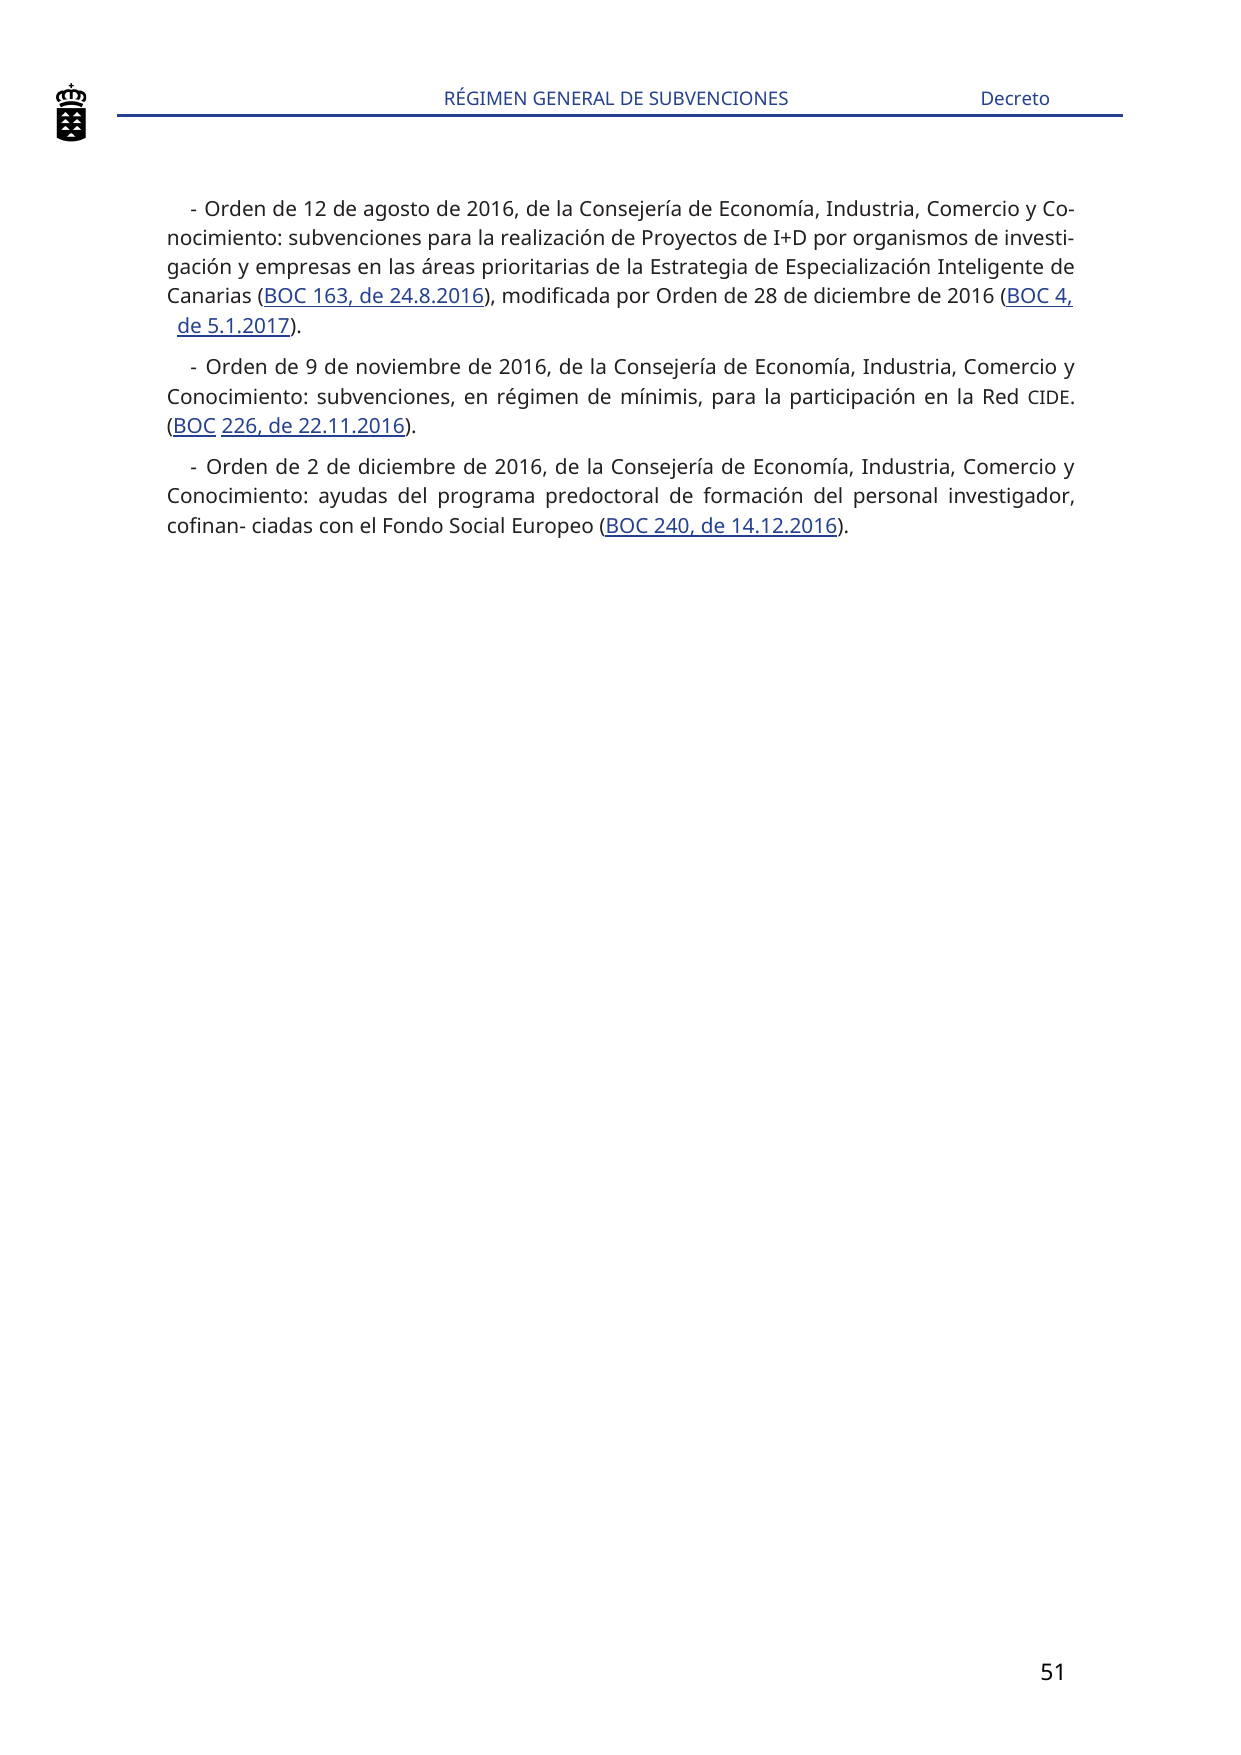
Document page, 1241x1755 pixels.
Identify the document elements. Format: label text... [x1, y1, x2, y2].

list Orden de 9 de noviembre de 2016, de la Consejería de Economía, Industria, Comercio y Conocimiento: subvenciones, en régimen de mínimis, para la participación en la Red CIDE. (BOC 226, de 22.11.2016). [167, 352, 1076, 439]
text de 5.1.2017). [177, 311, 1076, 340]
list Orden de 12 de agosto de 2016, de la Consejería de Economía, Industria, Comercio y Co- nocimiento: subvenciones para la realización de Proyectos de I+D por organismos de investi- gación y empresas en las áreas prioritarias de la Estrategia de Especialización Inteligente de Canarias (BOC 163, de 24.8.2016), modificada por Orden de 28 de diciembre de 2016 (BOC 4, [167, 194, 1076, 310]
list Orden de 2 de diciembre de 2016, de la Consejería de Economía, Industria, Comercio y Conocimiento: ayudas del programa predoctoral de formación del personal investigador, cofinan- ciadas con el Fondo Social Europeo (BOC 240, de 14.12.2016). [167, 452, 1076, 539]
